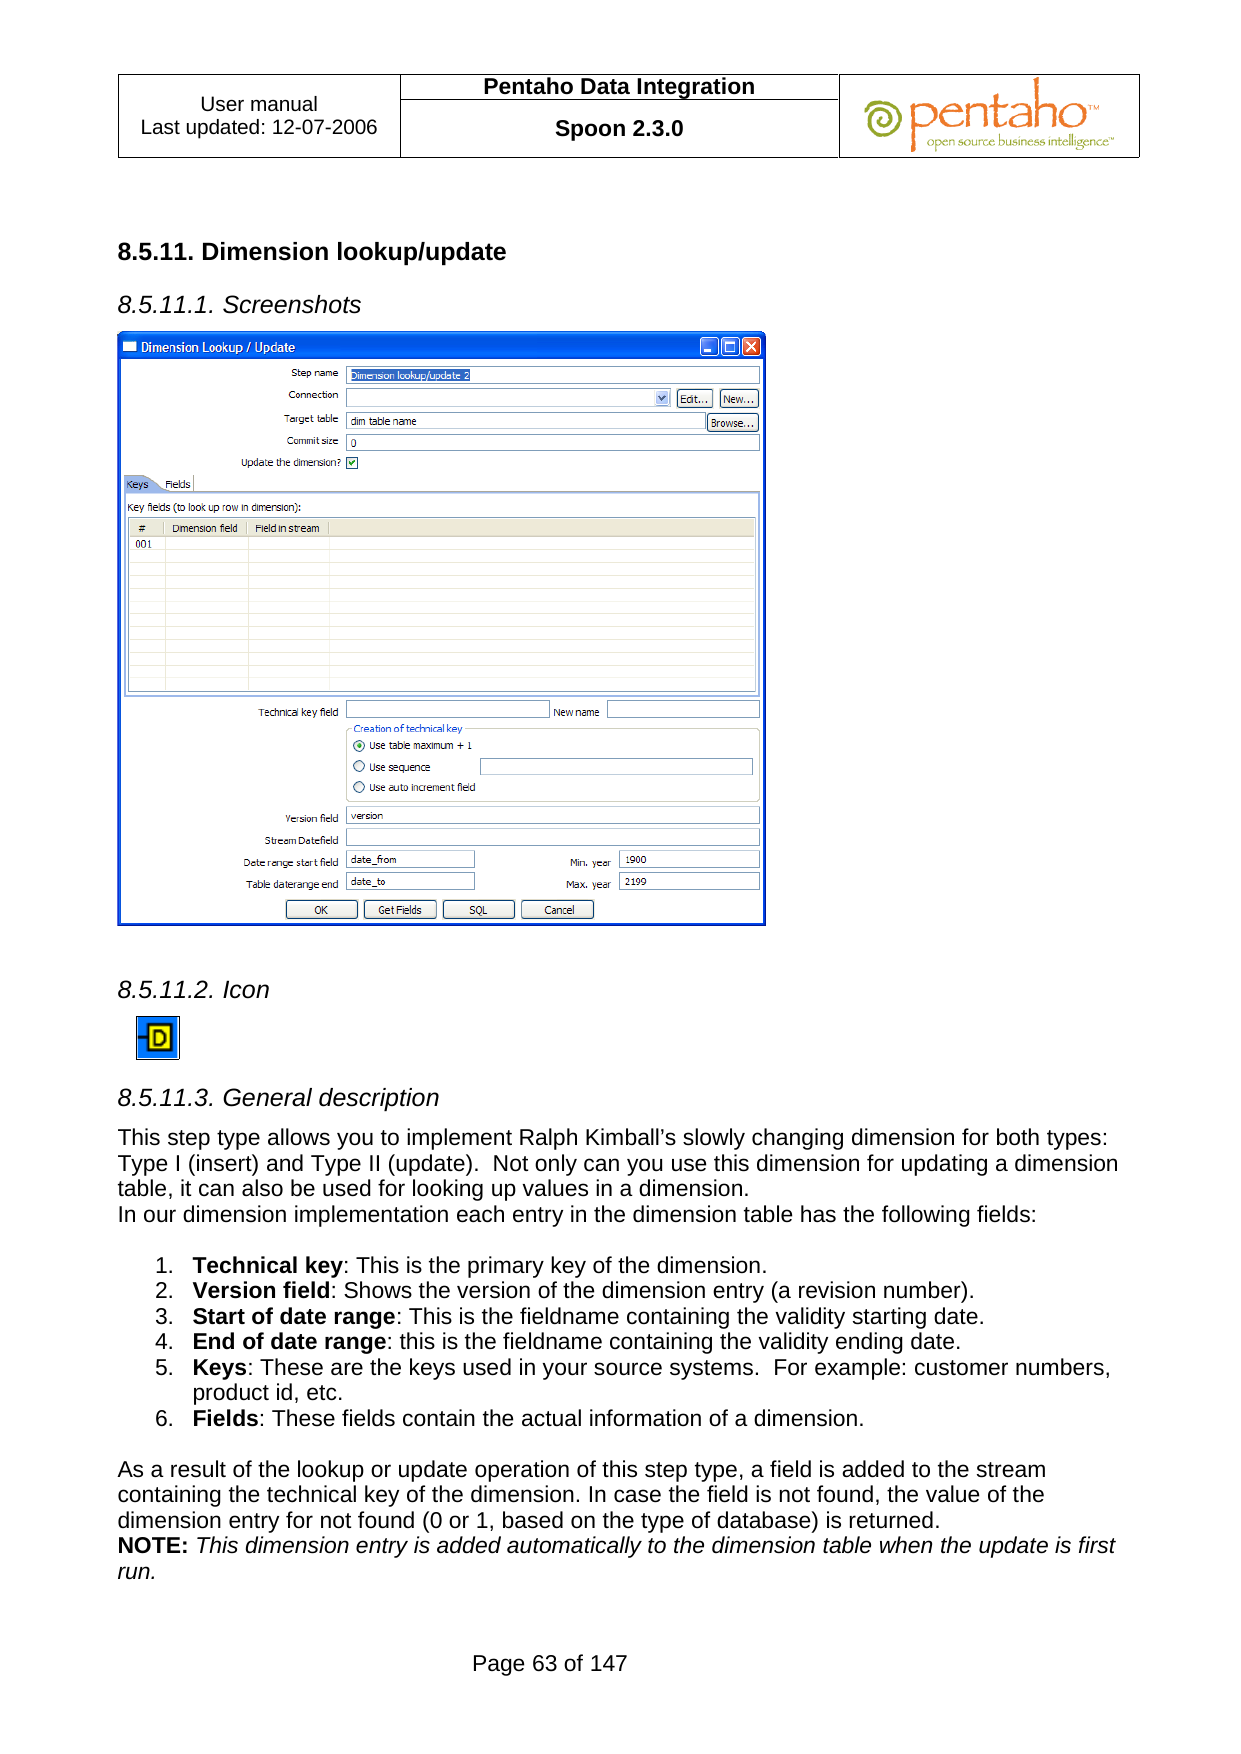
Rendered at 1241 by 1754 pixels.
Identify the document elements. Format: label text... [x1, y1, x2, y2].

text As a result of the lookup or update operation of this step type, a field is added to the stream containing the technical key of the dimension. In case the field is not found, the value of the dimension entry for not found (0 or 1, based on the type of database) is returned. [117, 1456, 1137, 1533]
text NOTE: This dimension entry is added automatically to the dimension table when the update is first run. [117, 1533, 1137, 1584]
subtitle General description [117, 1084, 1137, 1112]
subtitle Icon [117, 976, 1137, 1004]
text This step type allows you to implement Ralph Kimball’s slowly changing dimension for both types: Type I (insert) and Type II (update). Not only can you use this dimension for updating a dimension table, it can also be used for looking up values in a dimension. [117, 1125, 1137, 1201]
list Start of date range: This is the fieldname containing the validity starting date. [155, 1303, 1137, 1329]
list Technical key: This is the primary key of the dimension. [155, 1252, 1137, 1278]
list Version field: Shows the version of the dimension entry (a revision number). [155, 1278, 1137, 1303]
list Keys: These are the keys used in your source systems. For example: customer numbers, product id, etc. [155, 1354, 1137, 1405]
subtitle Dimension lookup/update [117, 238, 1137, 266]
list Fields: These fields contain the actual information of a dimension. [155, 1405, 1137, 1431]
subtitle Screenshots [117, 291, 1137, 319]
text In our dimension implementation each entry in the dimension table has the following fields: [117, 1201, 1137, 1227]
picture [117, 331, 766, 926]
list End of date range: this is the fieldname containing the validity ending date. [155, 1329, 1137, 1354]
